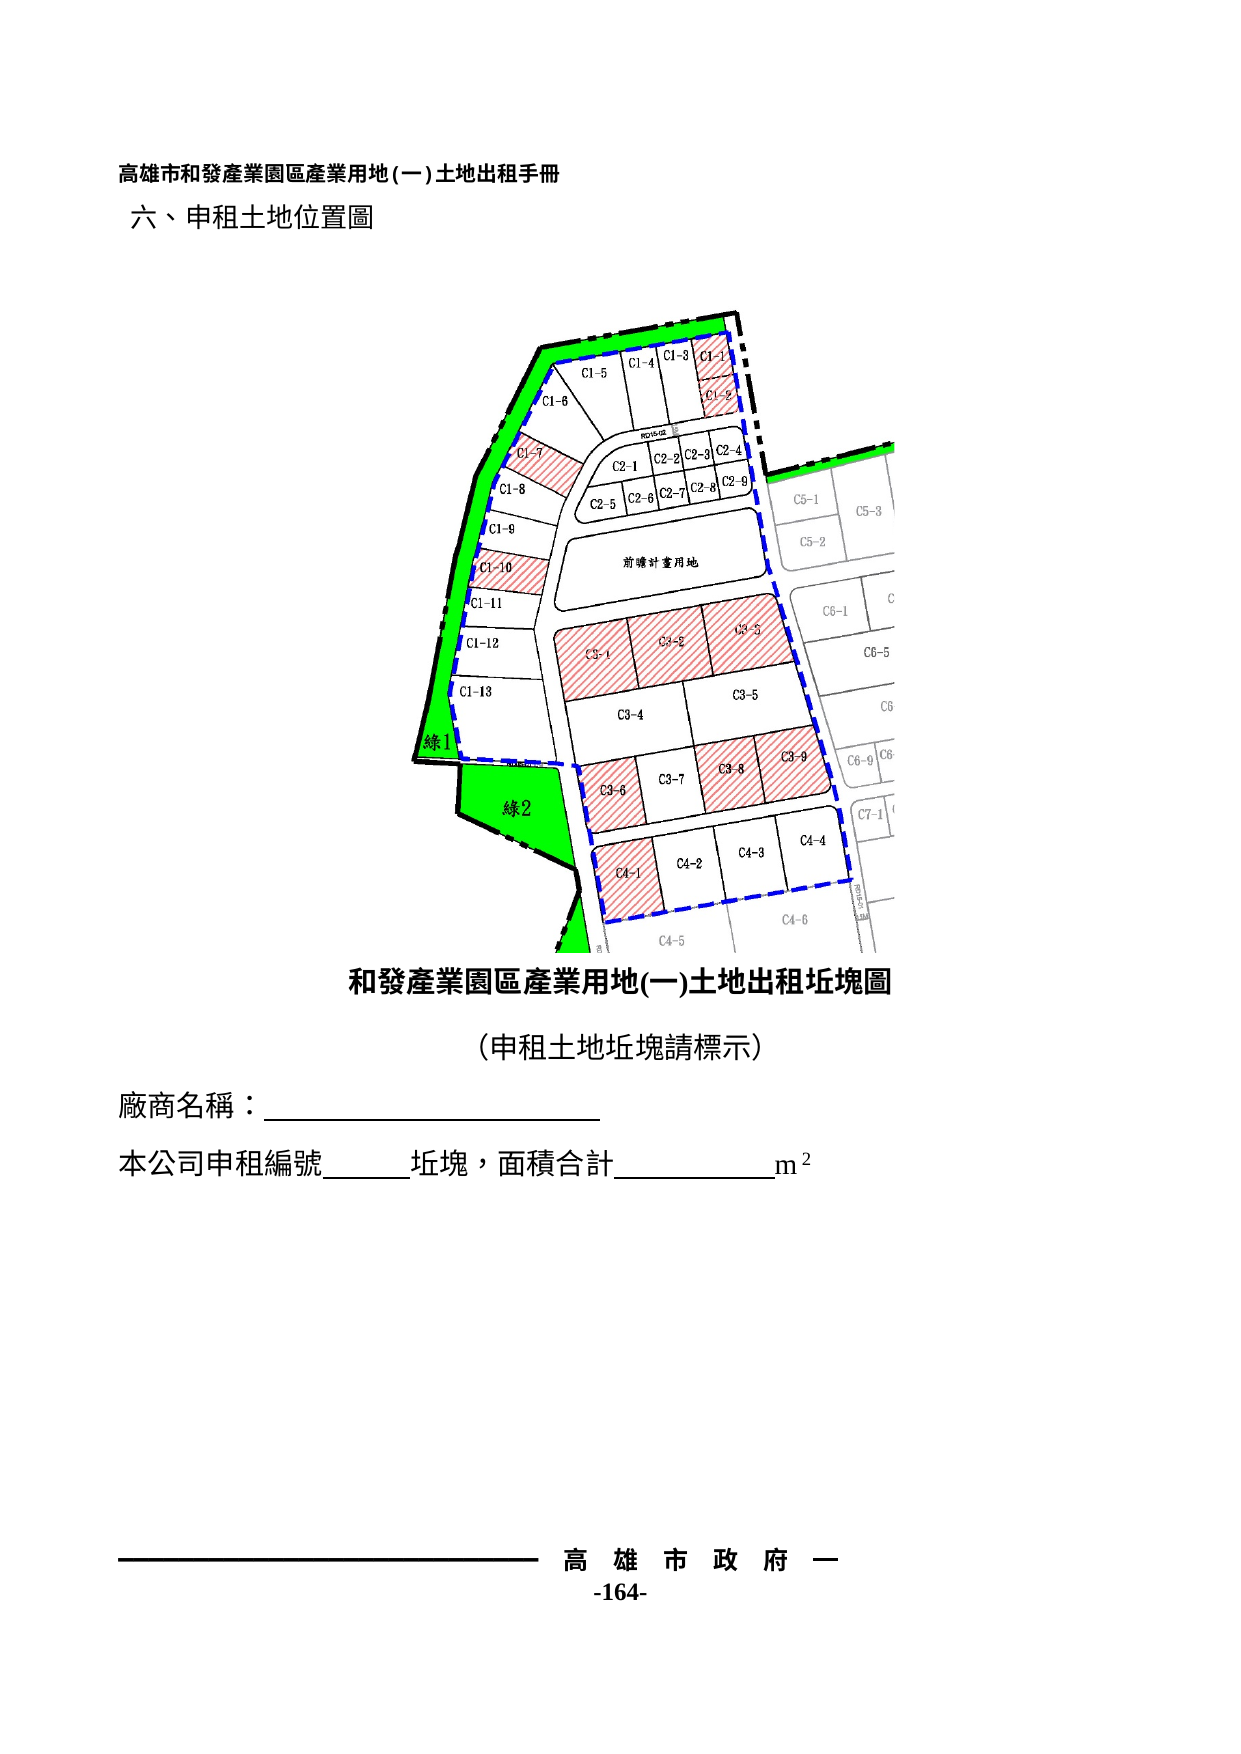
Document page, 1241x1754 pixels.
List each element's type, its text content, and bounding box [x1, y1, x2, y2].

text 本公司申租編號 坵塊，面積合計 m 2 [118, 1141, 1122, 1183]
text 廠商名稱： [118, 1083, 1122, 1125]
text （申租土地坵塊請標示） [118, 1026, 1122, 1067]
text 六、申租土地位置圖 [131, 194, 1122, 236]
text 和發產業園區產業用地(一)土地出租坵塊圖 [118, 958, 1122, 1001]
